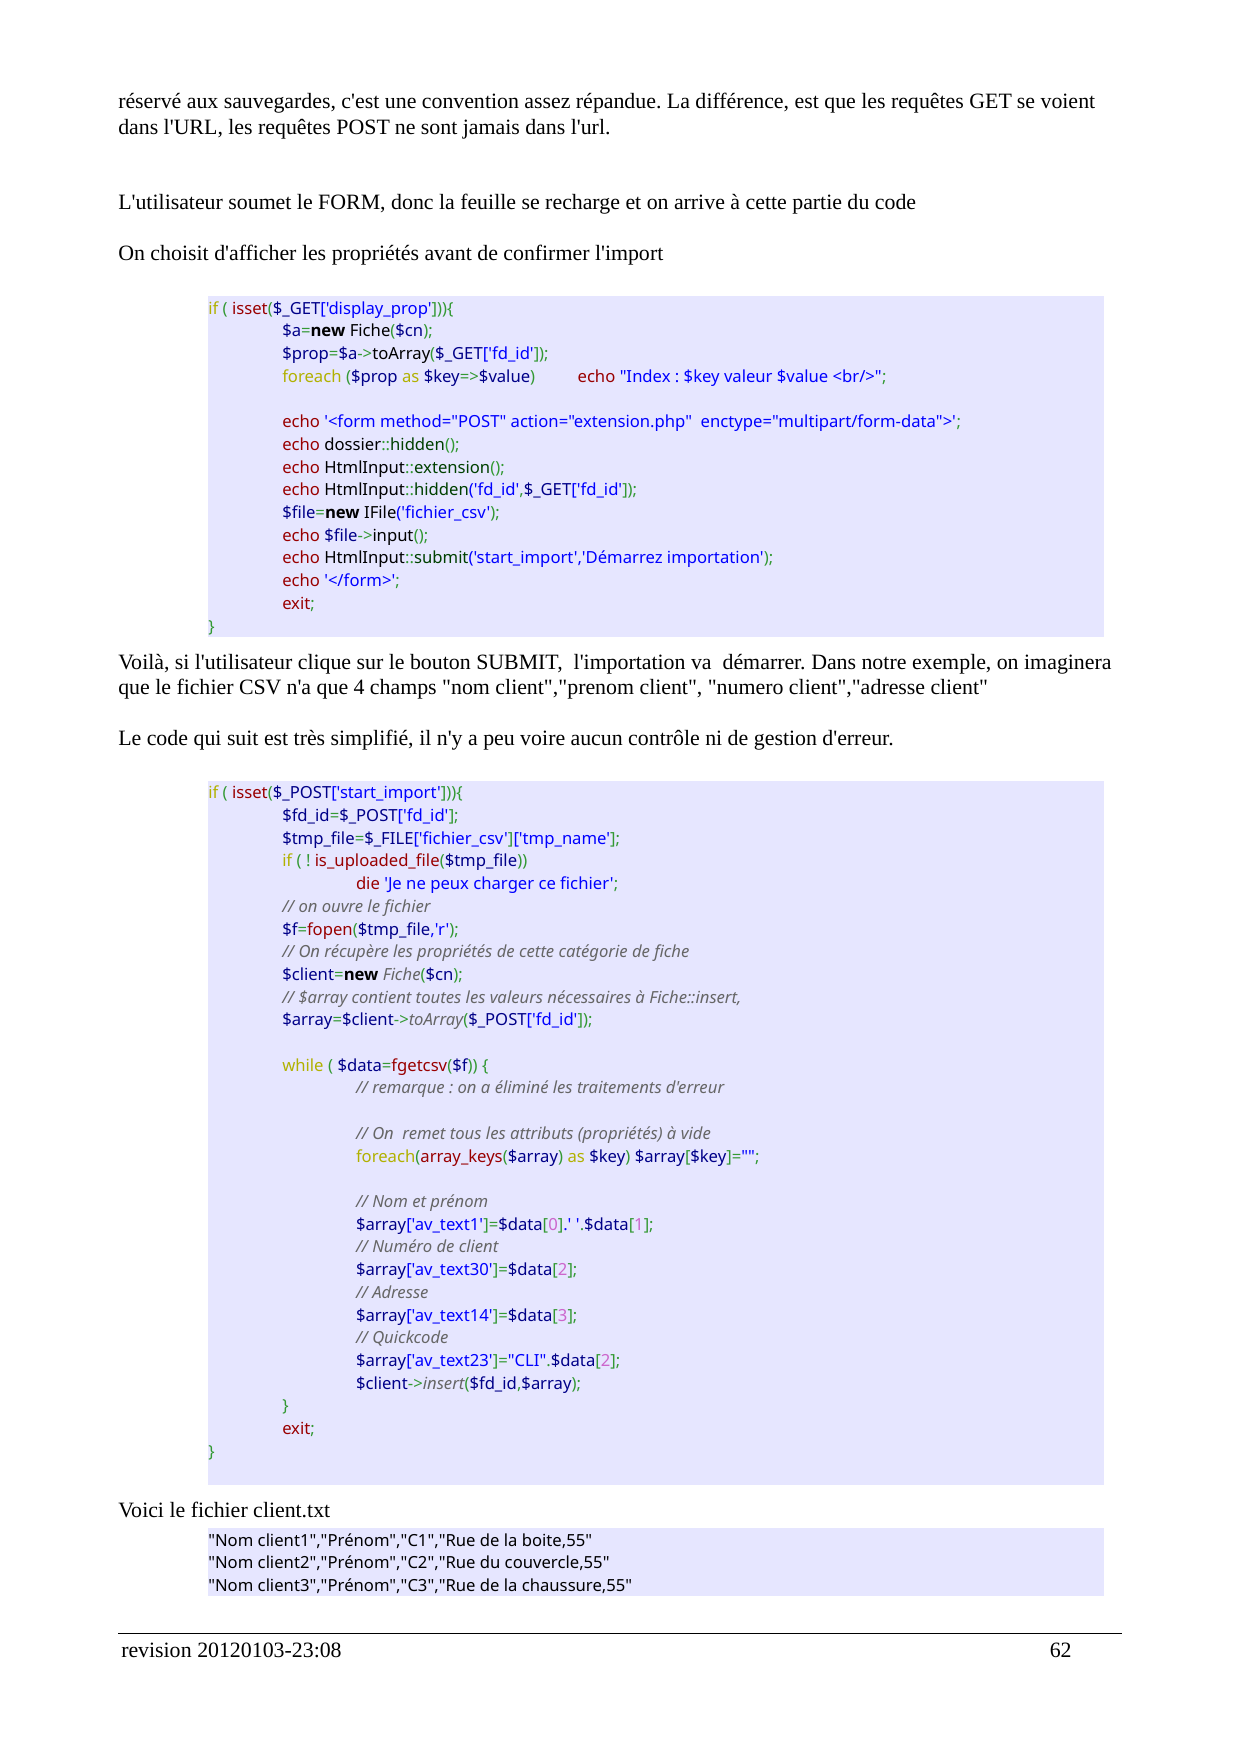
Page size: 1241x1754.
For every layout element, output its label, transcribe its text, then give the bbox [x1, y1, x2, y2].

text Voici le fichier client.txt [118, 1497, 1122, 1522]
text if ( isset($_POST['start_import'])){ $fd_id=$_POST['fd_id']; $tmp_file=$_FILE['fichier_csv']['tmp_name']; if ( ! is_uploaded_file($tmp_file)) die 'Je ne peux charger ce fichier'; // on ouvre le fichier $f=fopen($tmp_file,'r'); // On récupère les propriétés de cette catégorie de fiche $client=new Fiche($cn); // $array contient toutes les valeurs nécessaires à Fiche::insert, $array=$client->toArray($_POST['fd_id']); while ( $data=fgetcsv($f)) { // remarque : on a éliminé les traitements d'erreur // On remet tous les attributs (propriétés) à vide foreach(array_keys($array) as $key) $array[$key]=""; // Nom et prénom $array['av_text1']=$data[0].' '.$data[1]; // Numéro de client $array['av_text30']=$data[2]; // Adresse $array['av_text14']=$data[3]; // Quickcode $array['av_text23']="CLI".$data[2]; $client->insert($fd_id,$array); } exit; } [208, 781, 1104, 1485]
text if ( isset($_GET['display_prop'])){ $a=new Fiche($cn); $prop=$a->toArray($_GET['fd_id']); foreach ($prop as $key=>$value) echo "Index : $key valeur $value <br/>"; echo '<form method="POST" action="extension.php" enctype="multipart/form-data">'; echo dossier::hidden(); echo HtmlInput::extension(); echo HtmlInput::hidden('fd_id',$_GET['fd_id']); $file=new IFile('fichier_csv'); echo $file->input(); echo HtmlInput::submit('start_import','Démarrez importation'); echo '</form>'; exit; } [208, 296, 1104, 637]
text réservé aux sauvegardes, c'est une convention assez répandue. La différence, est que les requêtes GET se voient dans l'URL, les requêtes POST ne sont jamais dans l'url. L'utilisateur soumet le FORM, donc la feuille se recharge et on arrive à cette partie du code On choisit d'afficher les propriétés avant de confirmer l'import [118, 88, 1122, 265]
text Voilà, si l'utilisateur clique sur le bouton SUBMIT, l'importation va démarrer. Dans notre exemple, on imaginera que le fichier CSV n'a que 4 champs "nom client","prenom client", "numero client","adresse client" Le code qui suit est très simplifié, il n'y a peu voire aucun contrôle ni de gestion d'erreur. [118, 649, 1122, 750]
text "Nom client1","Prénom","C1","Rue de la boite,55" "Nom client2","Prénom","C2","Rue du couvercle,55" "Nom client3","Prénom","C3","Rue de la chaussure,55" [208, 1528, 1104, 1596]
